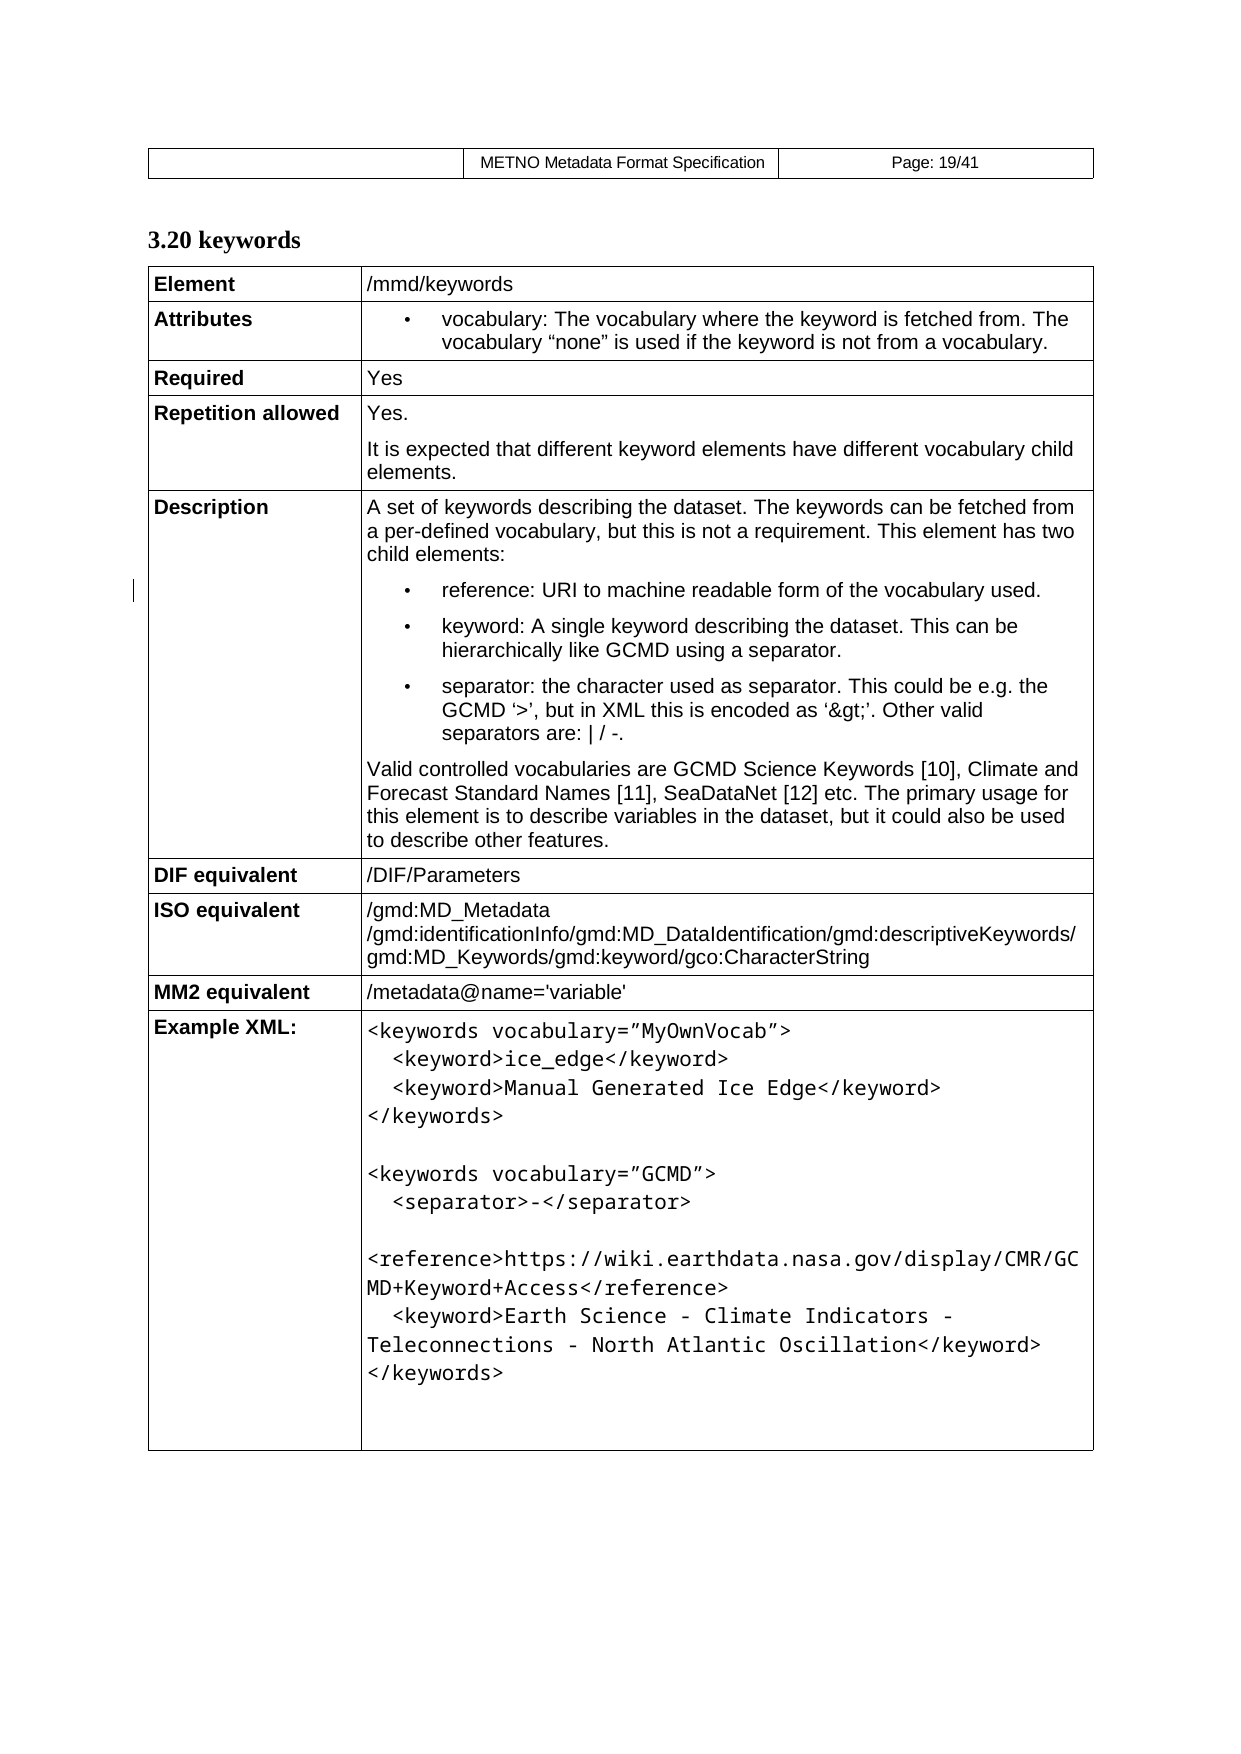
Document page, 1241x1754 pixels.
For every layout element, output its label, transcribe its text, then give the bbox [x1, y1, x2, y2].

table_cell /metadata@name='variable' [362, 976, 1093, 1010]
table_cell Yes. It is expected that different keyword elements have different vocabulary child elements. [362, 396, 1093, 490]
table_header Element [149, 267, 361, 301]
table_cell DIF equivalent [149, 859, 361, 893]
table_cell A set of keywords describing the dataset. The keywords can be fetched from a per-defined vocabulary, but this is not a requirement. This element has two child elements: reference: URI to machine readable form of the vocabulary used. keyword: A single keyword describing the dataset. This can be hierarchically like GCMD using a separator. separator: the character used as separator. This could be e.g. the GCMD ‘>’, but in XML this is encoded as ‘&gt;’. Other valid separators are: | / -. Valid controlled vocabularies are GCMD Science Keywords [10], Climate and Forecast Standard Names [11], SeaDataNet [12] etc. The primary usage for this element is to describe variables in the dataset, but it could also be used to describe other features. [362, 491, 1093, 858]
subtitle keywords [148, 226, 1093, 254]
table_cell /gmd:MD_Metadata /gmd:identificationInfo/gmd:MD_DataIdentification/gmd:descriptiveKeywords/gmd:MD_Keywords/gmd:keyword/gco:CharacterString [362, 894, 1093, 975]
table_cell ISO equivalent [149, 894, 361, 975]
table_cell Yes [362, 361, 1093, 395]
table_cell MM2 equivalent [149, 976, 361, 1010]
table_cell <keywords vocabulary=”MyOwnVocab”> <keyword>ice_edge</keyword> <keyword>Manual Generated Ice Edge</keyword> </keywords> <keywords vocabulary=”GCMD”> <separator>-</separator> <reference>https://wiki.earthdata.nasa.gov/display/CMR/GCMD+Keyword+Access</reference> <keyword>Earth Science - Climate Indicators - Teleconnections - North Atlantic Oscillation</keyword> </keywords> [362, 1011, 1093, 1450]
table_cell Repetition allowed [149, 396, 361, 490]
table_cell Description [149, 491, 361, 858]
table_cell vocabulary: The vocabulary where the keyword is fetched from. The vocabulary “none” is used if the keyword is not from a vocabulary. [362, 302, 1093, 360]
table_cell /DIF/Parameters [362, 859, 1093, 893]
table_cell Example XML: [149, 1011, 361, 1450]
table_cell Attributes [149, 302, 361, 360]
table_cell Required [149, 361, 361, 395]
table_header /mmd/keywords [362, 267, 1093, 301]
